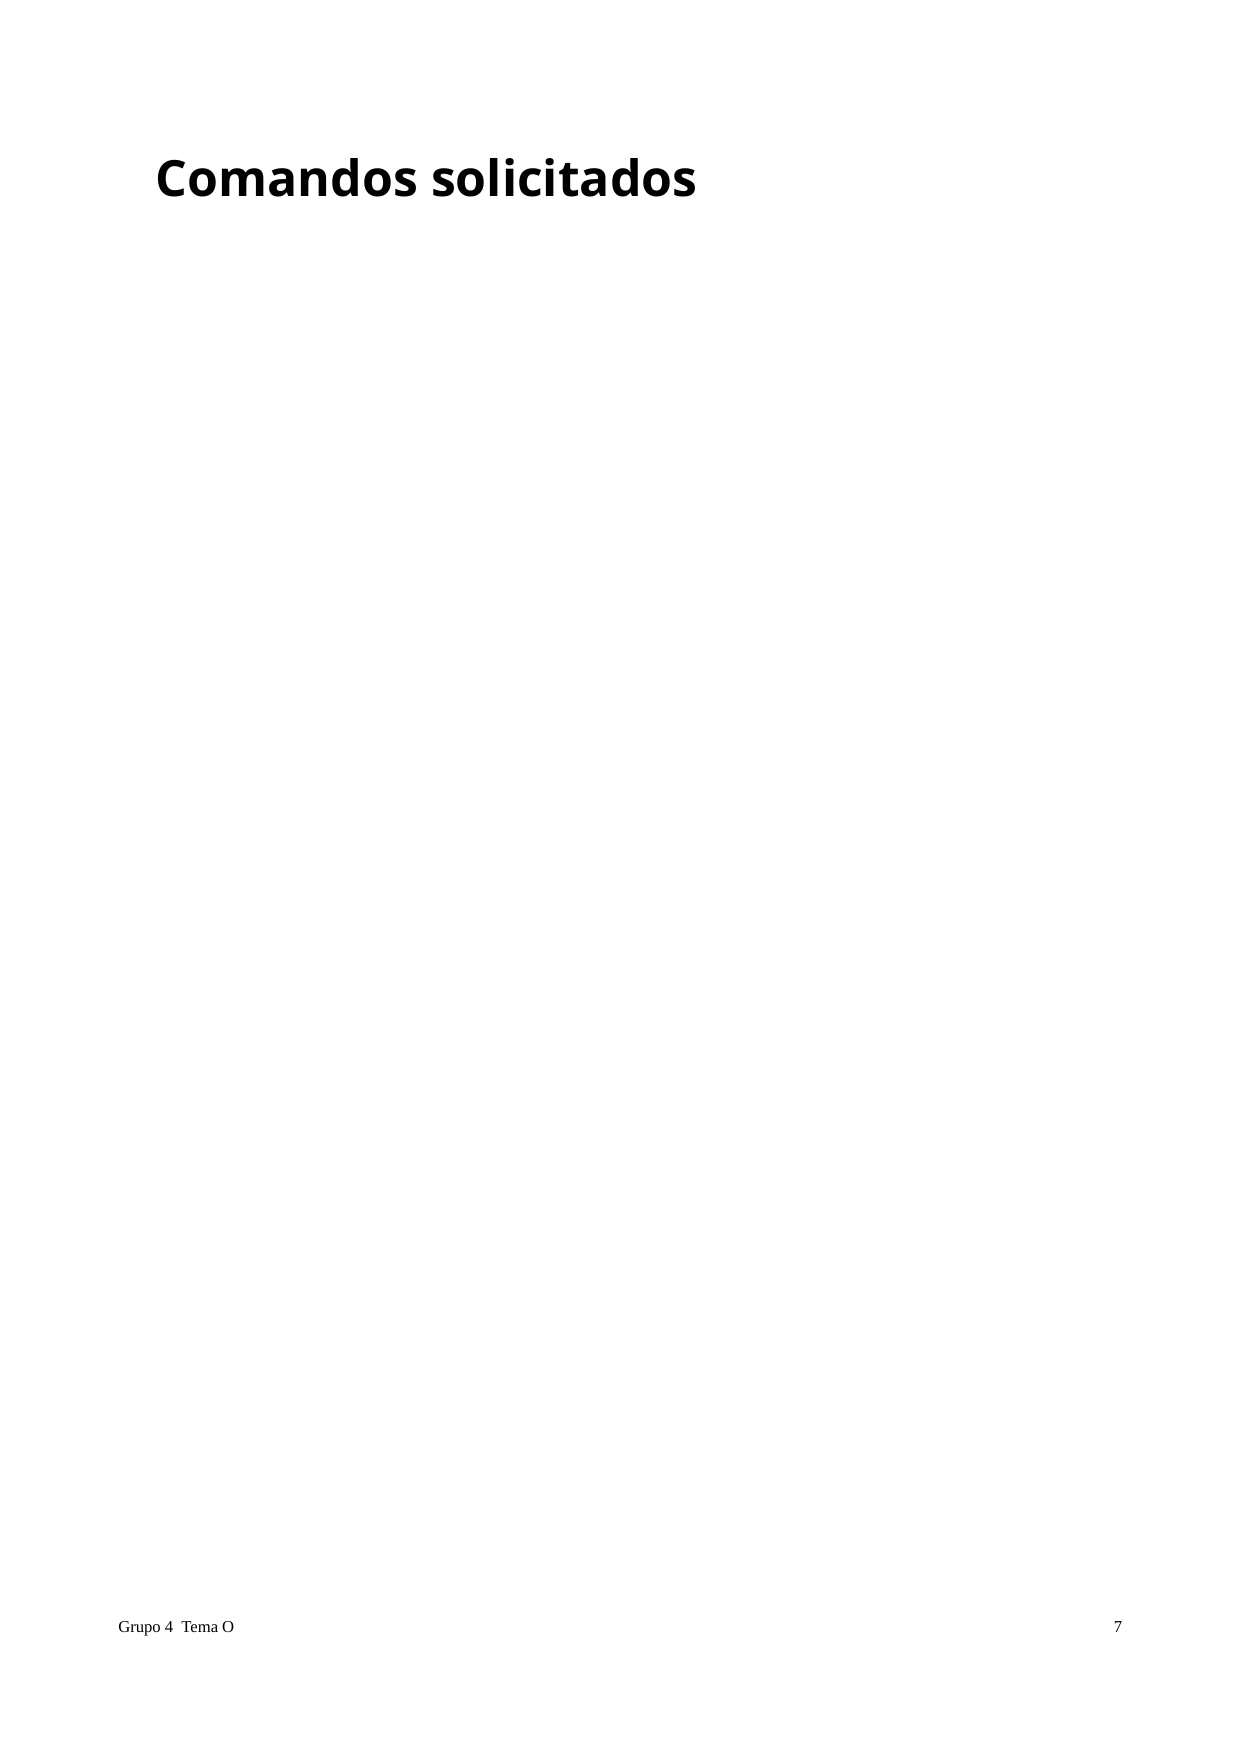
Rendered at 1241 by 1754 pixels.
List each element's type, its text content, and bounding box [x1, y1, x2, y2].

subtitle Comandos solicitados [156, 143, 1122, 211]
